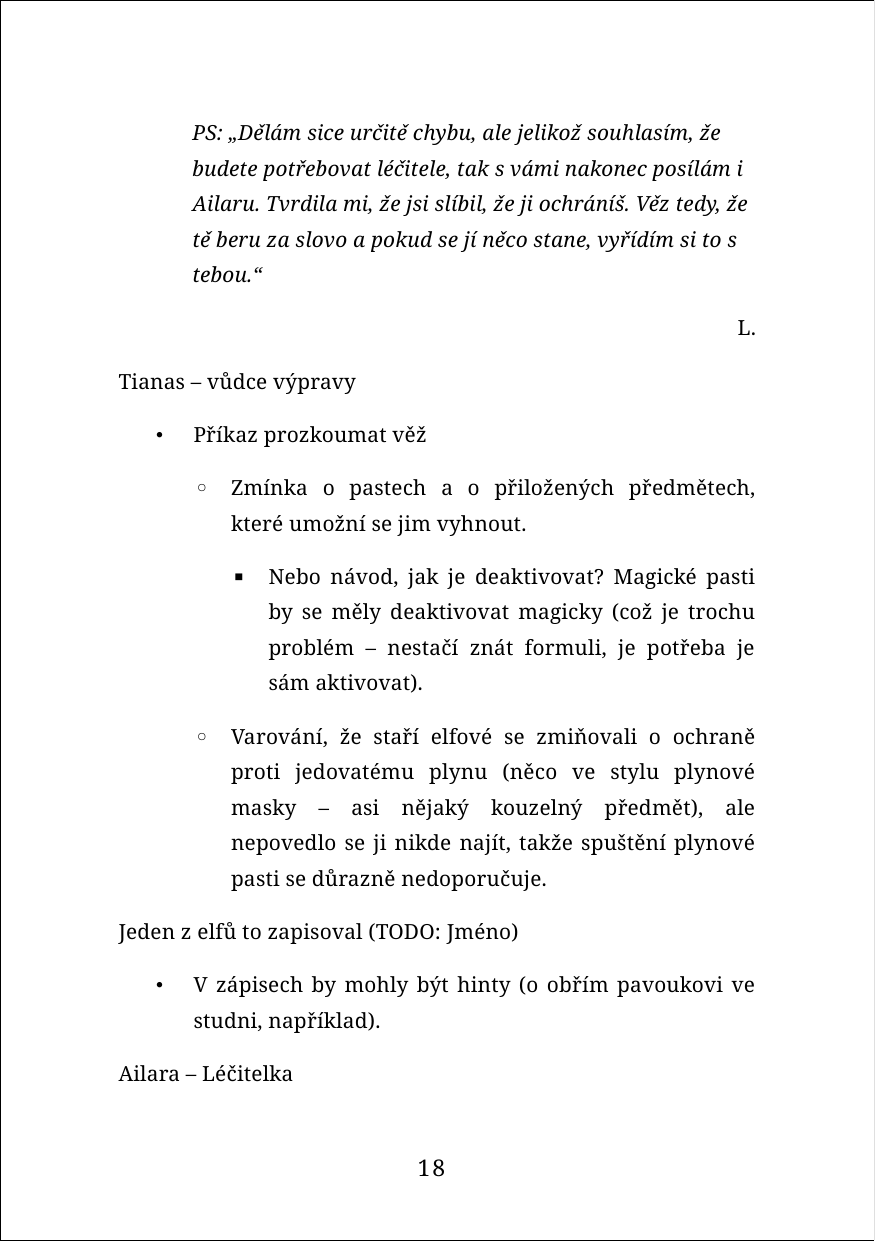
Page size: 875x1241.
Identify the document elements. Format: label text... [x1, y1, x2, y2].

list Varování, že staří elfové se zmiňovali o ochraně proti jedovatému plynu (něco ve stylu plynové masky – asi nějaký kouzelný předmět), ale nepovedlo se ji nikde najít, takže spuštění plynové pasti se důrazně nedoporučuje. [193, 722, 756, 892]
list V zápisech by mohly být hinty (o obřím pavoukovi ve studni, například). [156, 970, 756, 1034]
list Příkaz prozkoumat věž [156, 420, 756, 448]
list Zmínka o pastech a o přiložených předmětech, které umožní se jim vyhnout. [193, 473, 756, 537]
text Tianas – vůdce výpravy [118, 367, 756, 395]
text Ailara – Léčitelka [118, 1059, 756, 1087]
text Jeden z elfů to zapisoval (TODO: Jméno) [118, 917, 756, 946]
text L. [192, 313, 756, 342]
list Nebo návod, jak je deaktivovat? Magické pasti by se měly deaktivovat magicky (což je trochu problém – nestačí znát formuli, je potřeba je sám aktivovat). [231, 562, 756, 697]
text PS: „Dělám sice určitě chybu, ale jelikož souhlasím, že budete potřebovat léčitele, tak s vámi nakonec posílám i Ailaru. Tvrdila mi, že jsi slíbil, že ji ochráníš. Věz tedy, že tě beru za slovo a pokud se jí něco stane, vyřídím si to s tebou.“ [192, 118, 756, 289]
